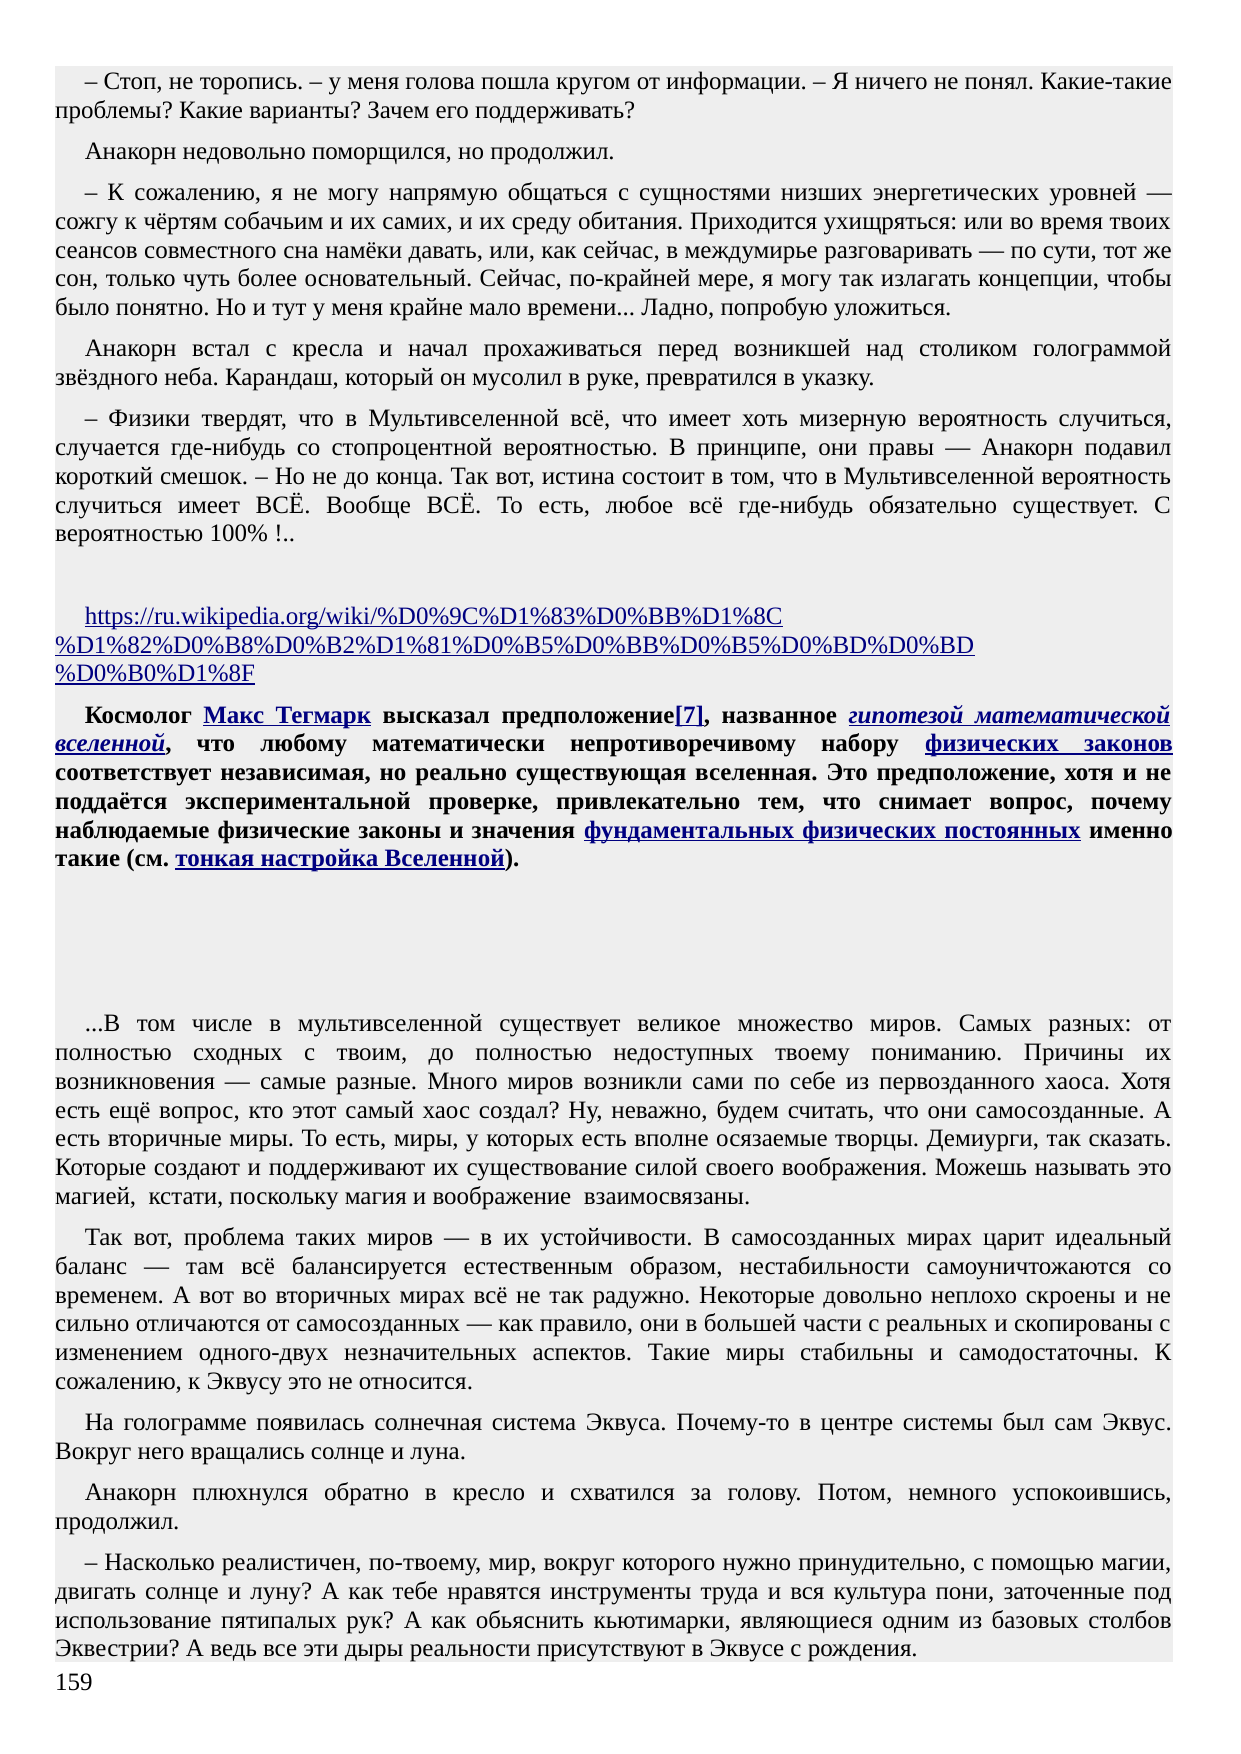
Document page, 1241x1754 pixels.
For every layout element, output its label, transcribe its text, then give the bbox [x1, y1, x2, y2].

text Анакорн недовольно поморщился, но продолжил. [55, 136, 1173, 165]
text – К сожалению, я не могу напрямую общаться с сущностями низших энергетических уровней — сожгу к чёртям собачьим и их самих, и их среду обитания. Приходится ухищряться: или во время твоих сеансов совместного сна намёки давать, или, как сейчас, в междумирье разговаривать — по сути, тот же сон, только чуть более основательный. Сейчас, по-крайней мере, я могу так излагать концепции, чтобы было понятно. Но и тут у меня крайне мало времени... Ладно, попробую уложиться. [55, 177, 1173, 321]
text Анакорн плюхнулся обратно в кресло и схватился за голову. Потом, немного успокоившись, продолжил. [55, 1477, 1173, 1535]
text Так вот, проблема таких миров — в их устойчивости. В самосозданных мирах царит идеальный баланс — там всё балансируется естественным образом, нестабильности самоуничтожаются со временем. А вот во вторичных мирах всё не так радужно. Некоторые довольно неплохо скроены и не сильно отличаются от самосозданных — как правило, они в большей части с реальных и скопированы с изменением одного-двух незначительных аспектов. Такие миры стабильны и самодостаточны. К сожалению, к Эквусу это не относится. [55, 1222, 1173, 1395]
text Анакорн встал с кресла и начал прохаживаться перед возникшей над столиком голограммой звёздного неба. Карандаш, который он мусолил в руке, превратился в указку. [55, 333, 1173, 391]
text – Насколько реалистичен, по-твоему, мир, вокруг которого нужно принудительно, с помощью магии, двигать солнце и луну? А как тебе нравятся инструменты труда и вся культура пони, заточенные под использование пятипалых рук? А как обьяснить кьютимарки, являющиеся одним из базовых столбов Эквестрии? А ведь все эти дыры реальности присутствуют в Эквусе с рождения. [55, 1547, 1173, 1662]
text https://ru.wikipedia.org/wiki/%D0%9C%D1%83%D0%BB%D1%8C%D1%82%D0%B8%D0%B2%D1%81%D0%B5%D0%BB%D0%B5%D0%BD%D0%BD%D0%B0%D1%8F [55, 601, 1173, 687]
text Космолог Макс Тегмарк высказал предположение[7], названное гипотезой математической вселенной, что любому математически непротиворечивому набору физических законов соответствует независимая, но реально существующая вселенная. Это предположение, хотя и не поддаётся экспериментальной проверке, привлекательно тем, что снимает вопрос, почему наблюдаемые физические законы и значения фундаментальных физических постоянных именно такие (см. тонкая настройка Вселенной). [55, 700, 1173, 872]
text На голограмме появилась солнечная система Эквуса. Почему-то в центре системы был сам Эквус. Вокруг него вращались солнце и луна. [55, 1407, 1173, 1465]
text – Стоп, не торопись. – у меня голова пошла кругом от информации. – Я ничего не понял. Какие-такие проблемы? Какие варианты? Зачем его поддерживать? [55, 66, 1173, 123]
text – Физики твердят, что в Мультивселенной всё, что имеет хоть мизерную вероятность случиться, случается где-нибудь со стопроцентной вероятностью. В принципе, они правы — Анакорн подавил короткий смешок. – Но не до конца. Так вот, истина состоит в том, что в Мультивселенной вероятность случиться имеет ВСЁ. Вообще ВСЁ. То есть, любое всё где-нибудь обязательно существует. С вероятностью 100% !.. [55, 403, 1173, 547]
text ...В том числе в мультивселенной существует великое множество миров. Самых разных: от полностью сходных с твоим, до полностью недоступных твоему пониманию. Причины их возникновения — самые разные. Много миров возникли сами по себе из первозданного хаоса. Хотя есть ещё вопрос, кто этот самый хаос создал? Ну, неважно, будем считать, что они самосозданные. А есть вторичные миры. То есть, миры, у которых есть вполне осязаемые творцы. Демиурги, так сказать. Которые создают и поддерживают их существование силой своего воображения. Можешь называть это магией, кстати, поскольку магия и воображение взаимосвязаны. [55, 1008, 1173, 1210]
